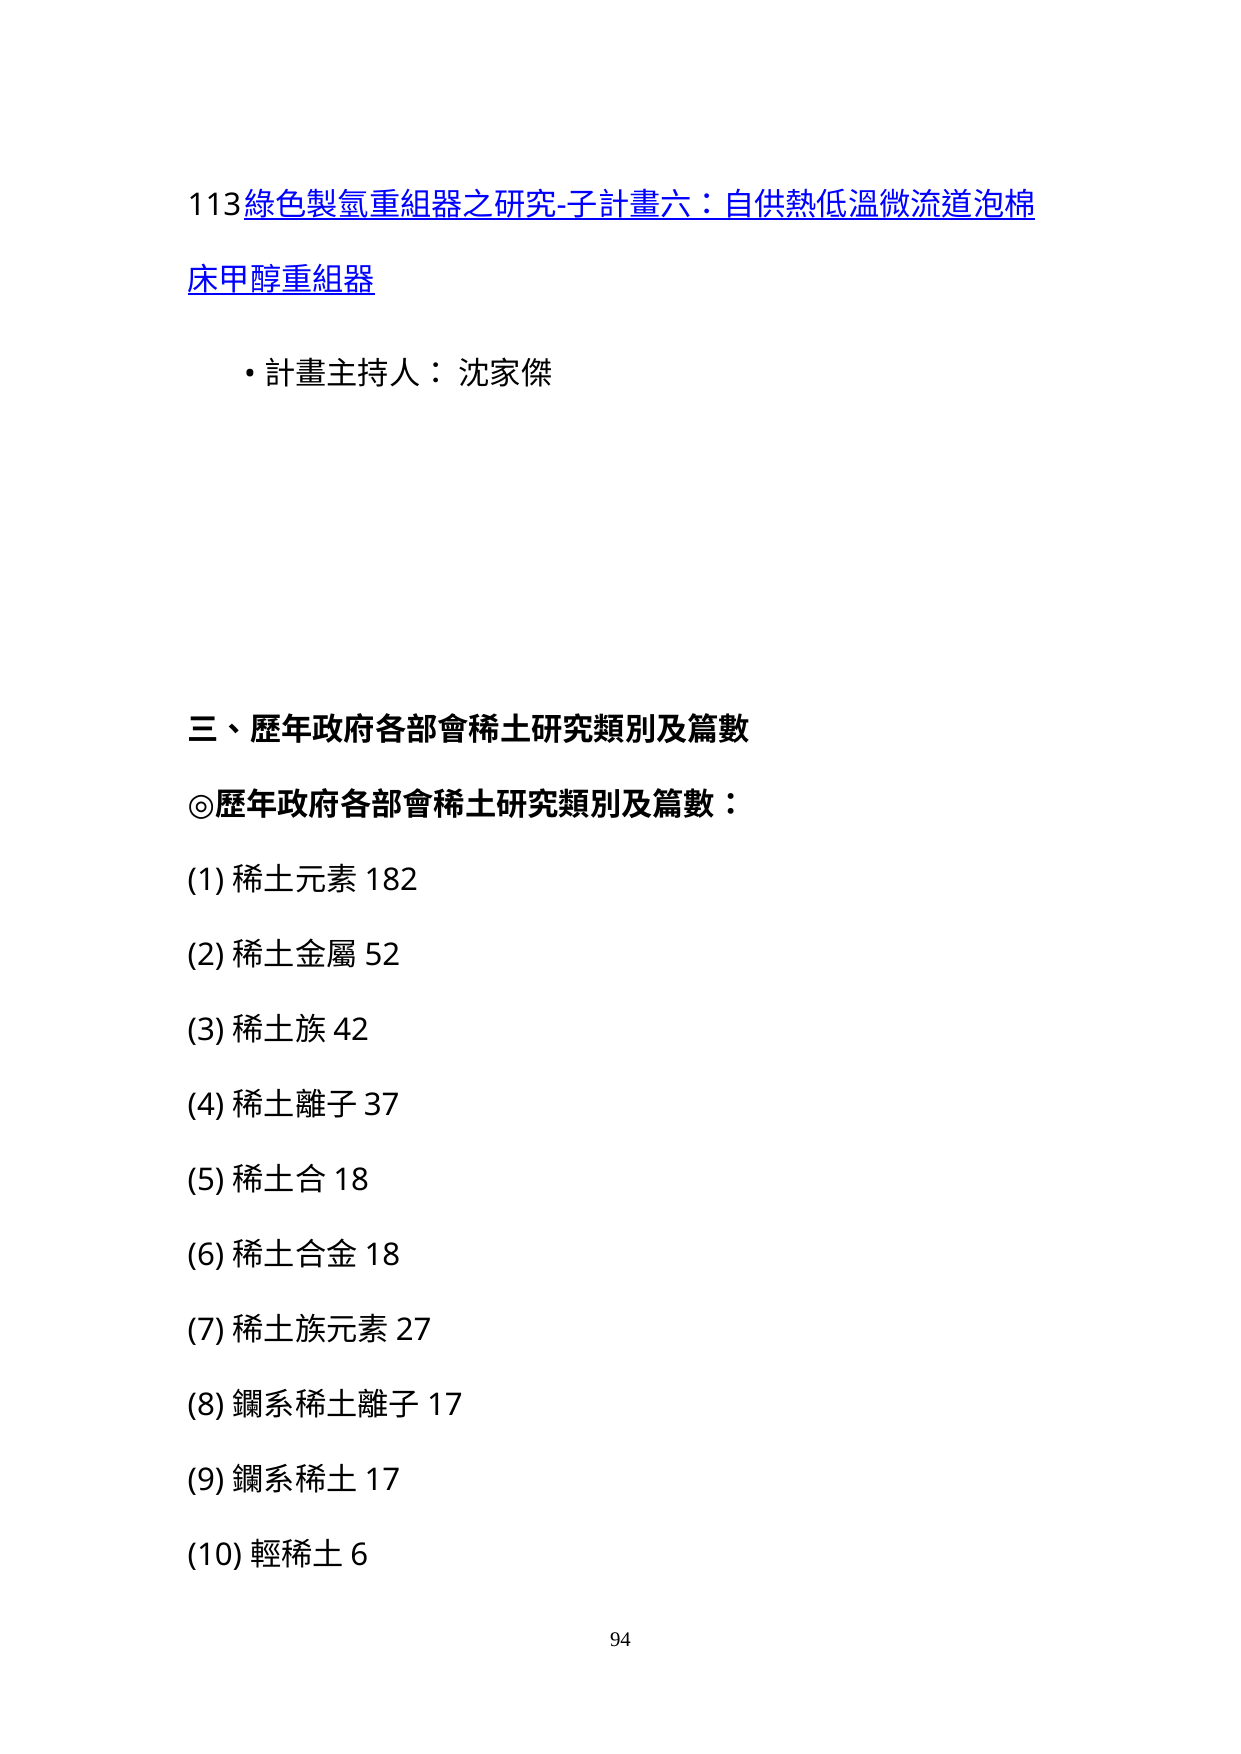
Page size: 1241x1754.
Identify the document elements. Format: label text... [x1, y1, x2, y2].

text (4) 稀土離子37 [187, 1064, 1053, 1139]
text • 計畫主持人： 沈家傑 [187, 333, 1053, 408]
text (6) 稀土合金 18 [187, 1214, 1053, 1289]
text (9) 鑭系稀土 17 [187, 1439, 1053, 1514]
text (8) 鑭系稀土離子 17 [187, 1364, 1053, 1439]
text (10) 輕稀土6 [187, 1514, 1053, 1589]
text (1) 稀土元素 182 [187, 839, 1053, 914]
text (5) 稀土合 18 [187, 1139, 1053, 1214]
text (2) 稀土金屬 52 [187, 914, 1053, 989]
text ◎歷年政府各部會稀土研究類別及篇數： [187, 764, 1053, 839]
text (3) 稀土族 42 [187, 989, 1053, 1064]
text 113 綠色製氫重組器之研究-子計畫六：自供熱低溫微流道泡棉床甲醇重組器 [187, 164, 1053, 314]
text (7) 稀土族元素 27 [187, 1289, 1053, 1364]
text 三、歷年政府各部會稀土研究類別及篇數 [187, 689, 1053, 764]
